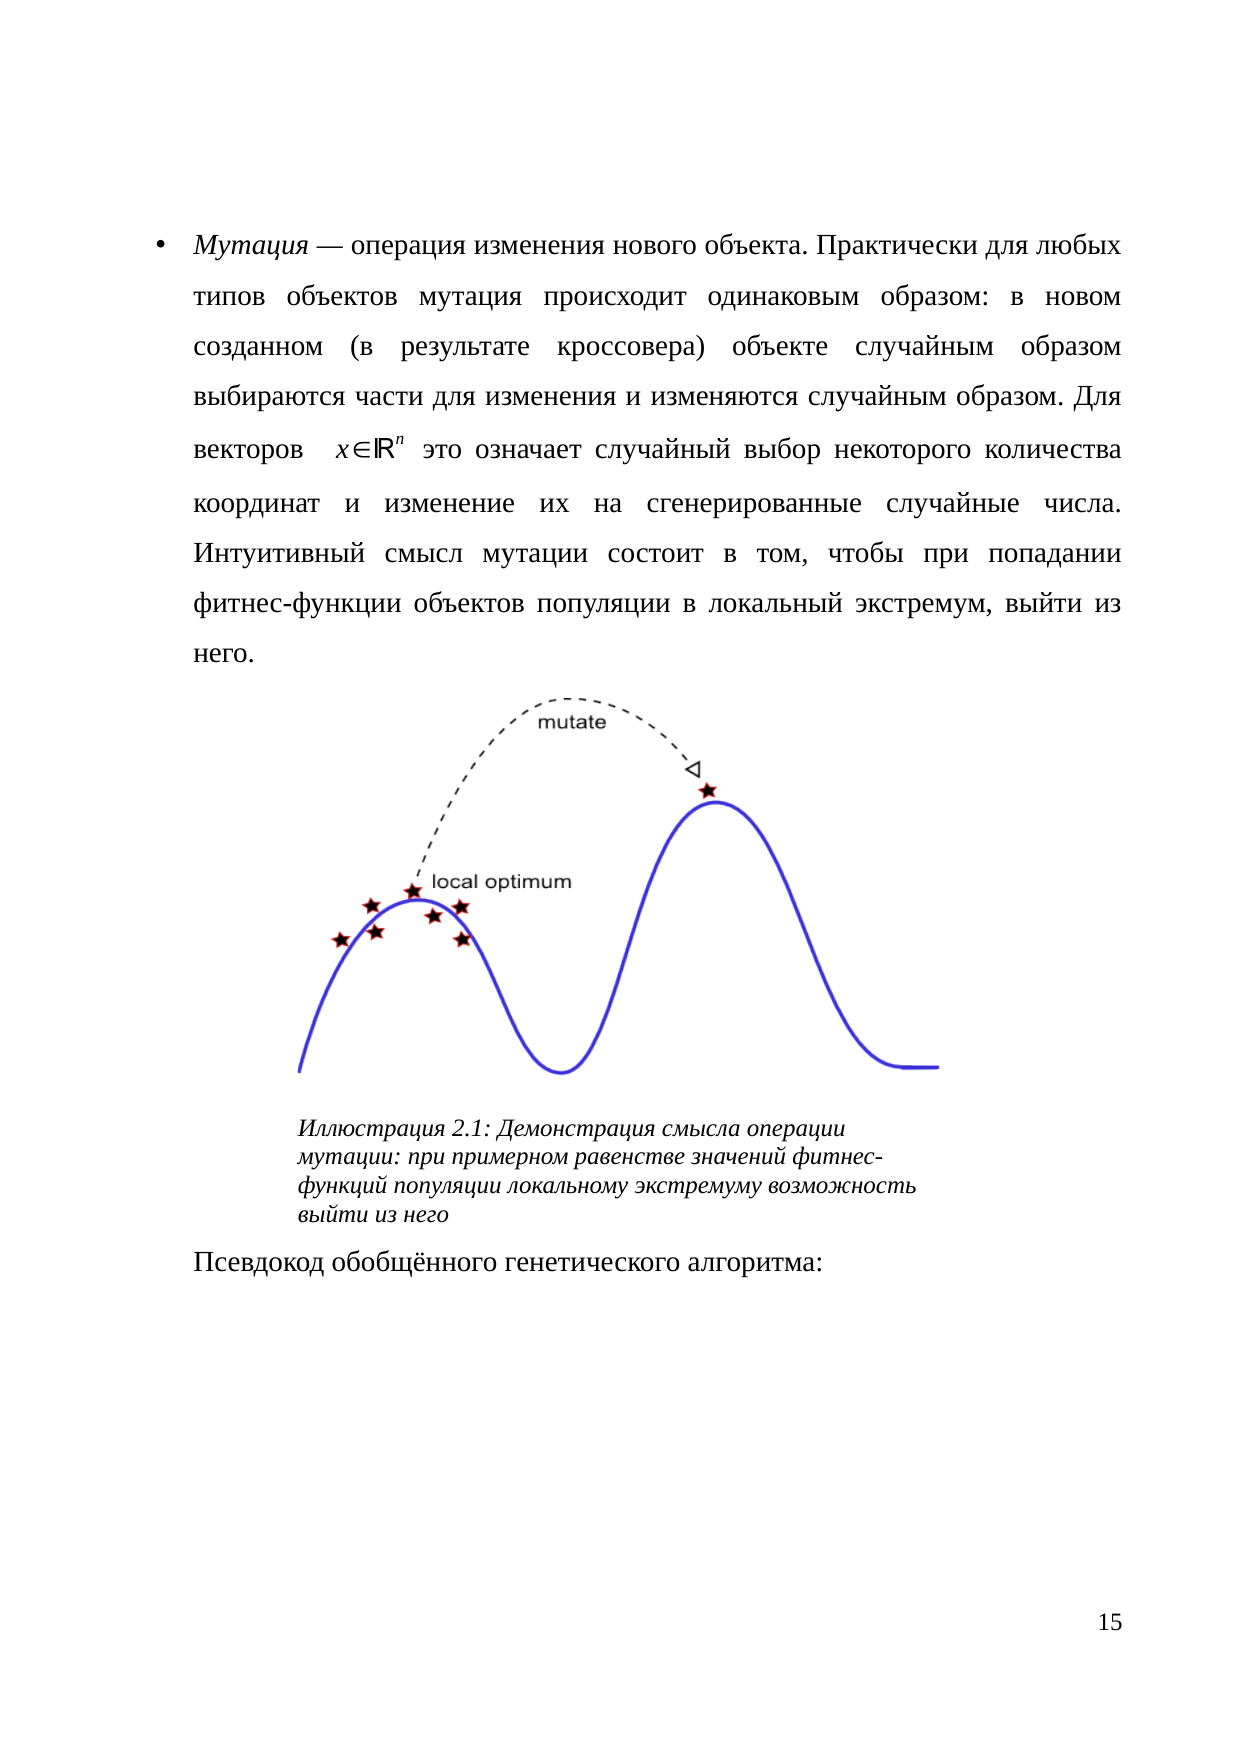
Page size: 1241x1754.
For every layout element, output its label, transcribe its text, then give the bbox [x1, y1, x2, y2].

list Мутация — операция изменения нового объекта. Практически для любых типов объектов мутация происходит одинаковым образом: в новом созданном (в результате кроссовера) объекте случайным образом выбираются части для изменения и изменяются случайным образом. Для векторов это означает случайный выбор некоторого количества координат и изменение их на сгенерированные случайные числа. Интуитивный смысл мутации состоит в том, чтобы при попадании фитнес-функции объектов популяции в локальный экстремум, выйти из него. [156, 227, 1122, 669]
list Псевдокод обобщённого генетического алгоритма: [156, 686, 1122, 1278]
picture [297, 698, 943, 1113]
list Иллюстрация 2.1: Демонстрация смысла операции мутации: при примерном равенстве значений фитнес-функций популяции локальному экстремуму возможность выйти из него [298, 1113, 943, 1228]
